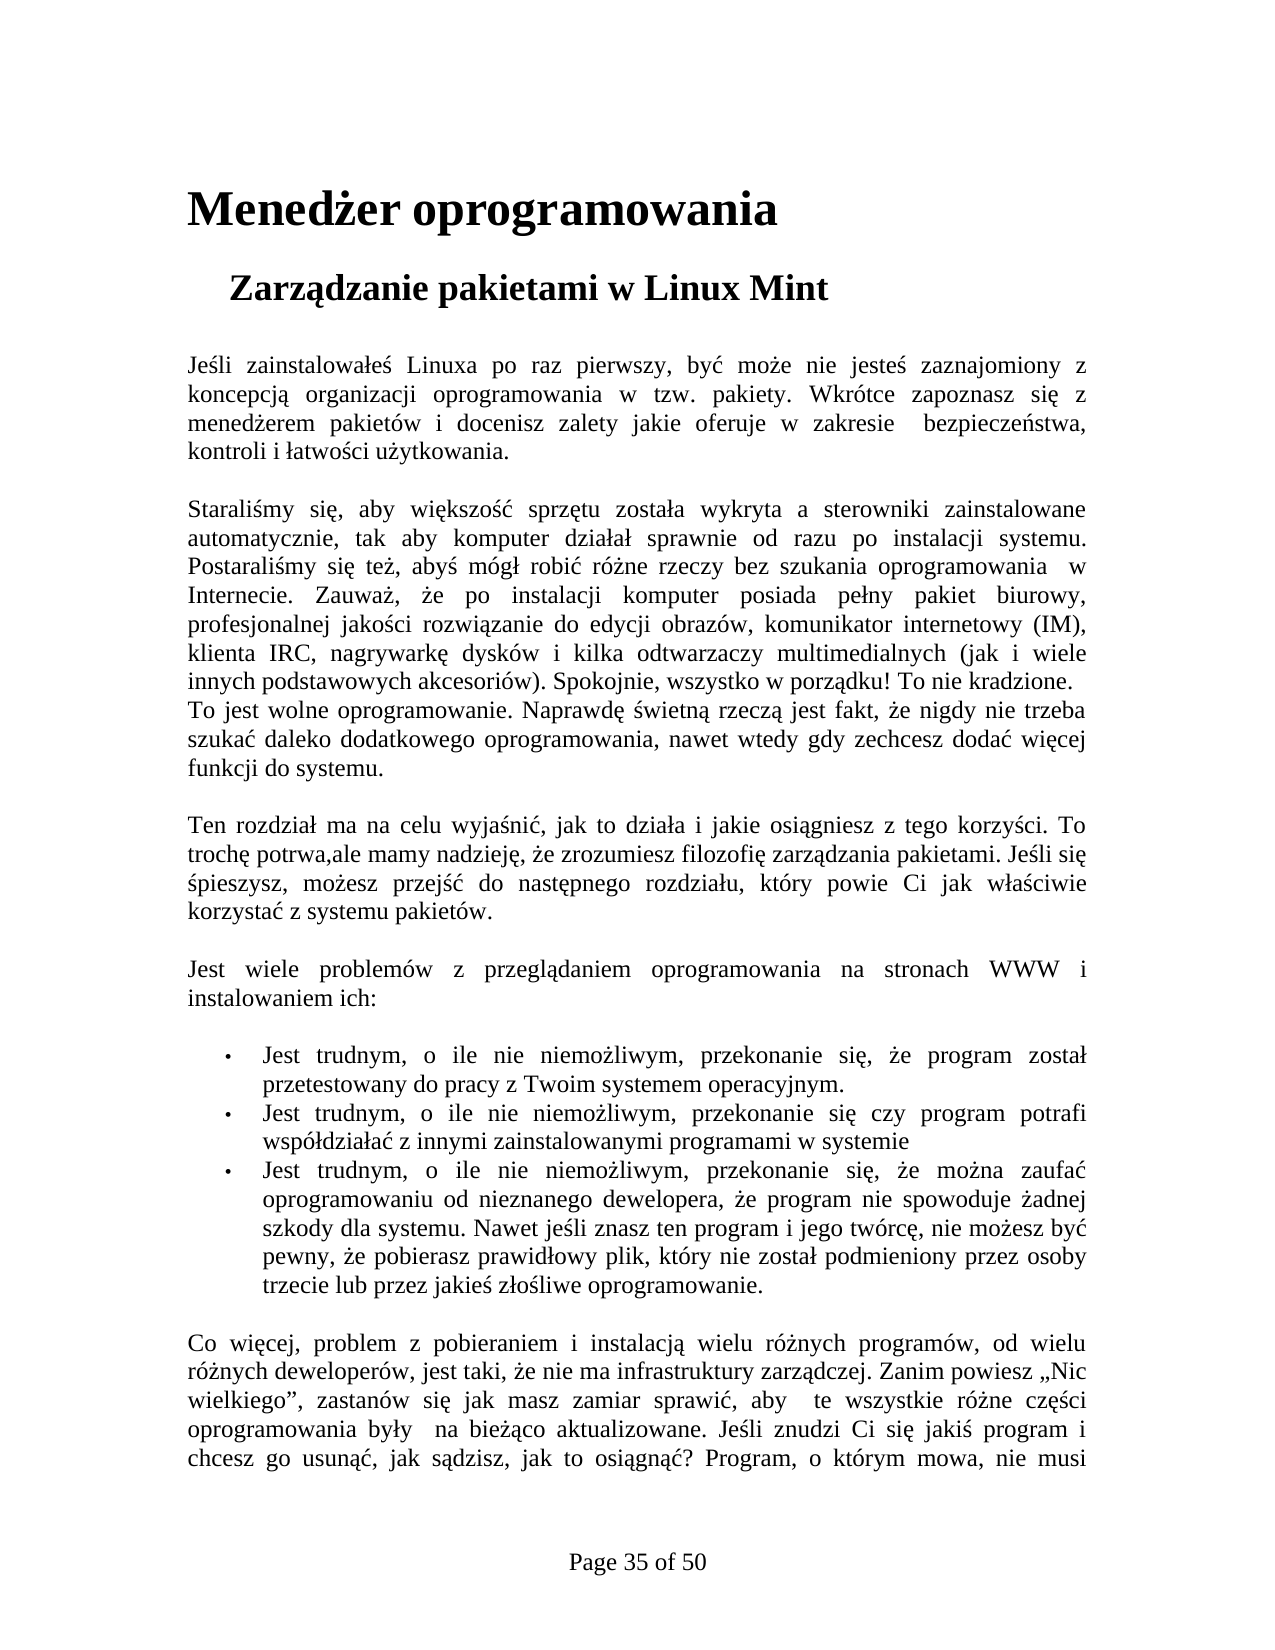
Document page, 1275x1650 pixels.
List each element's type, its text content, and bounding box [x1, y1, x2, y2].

text Staraliśmy się, aby większość sprzętu została wykryta a sterowniki zainstalowane automatycznie, tak aby komputer działał sprawnie od razu po instalacji systemu. Postaraliśmy się też, abyś mógł robić różne rzeczy bez szukania oprogramowania w Internecie. Zauważ, że po instalacji komputer posiada pełny pakiet biurowy, profesjonalnej jakości rozwiązanie do edycji obrazów, komunikator internetowy (IM), klienta IRC, nagrywarkę dysków i kilka odtwarzaczy multimedialnych (jak i wiele innych podstawowych akcesoriów). Spokojnie, wszystko w porządku! To nie kradzione. [187, 494, 1087, 695]
text To jest wolne oprogramowanie. Naprawdę świetną rzeczą jest fakt, że nigdy nie trzeba szukać daleko dodatkowego oprogramowania, nawet wtedy gdy zechcesz dodać więcej funkcji do systemu. [187, 695, 1087, 781]
text Jeśli zainstalowałeś Linuxa po raz pierwszy, być może nie jesteś zaznajomiony z koncepcją organizacji oprogramowania w tzw. pakiety. Wkrótce zapoznasz się z menedżerem pakietów i docenisz zalety jakie oferuje w zakresie bezpieczeństwa, kontroli i łatwości użytkowania. [187, 350, 1087, 465]
subtitle Zarządzanie pakietami w Linux Mint [187, 266, 1087, 309]
text Jest wiele problemów z przeglądaniem oprogramowania na stronach WWW i instalowaniem ich: [187, 954, 1087, 1011]
text Ten rozdział ma na celu wyjaśnić, jak to działa i jakie osiągniesz z tego korzyści. To trochę potrwa,ale mamy nadzieję, że zrozumiesz filozofię zarządzania pakietami. Jeśli się śpieszysz, możesz przejść do następnego rozdziału, który powie Ci jak właściwie korzystać z systemu pakietów. [187, 810, 1087, 925]
list Jest trudnym, o ile nie niemożliwym, przekonanie się, że można zaufać oprogramowaniu od nieznanego dewelopera, że program nie spowoduje żadnej szkody dla systemu. Nawet jeśli znasz ten program i jego twórcę, nie możesz być pewny, że pobierasz prawidłowy plik, który nie został podmieniony przez osoby trzecie lub przez jakieś złośliwe oprogramowanie. [225, 1155, 1087, 1299]
list Jest trudnym, o ile nie niemożliwym, przekonanie się czy program potrafi współdziałać z innymi zainstalowanymi programami w systemie [225, 1098, 1087, 1155]
text Co więcej, problem z pobieraniem i instalacją wielu różnych programów, od wielu różnych deweloperów, jest taki, że nie ma infrastruktury zarządczej. Zanim powiesz „Nic wielkiego”, zastanów się jak masz zamiar sprawić, aby te wszystkie różne części oprogramowania były na bieżąco aktualizowane. Jeśli znudzi Ci się jakiś program i chcesz go usunąć, jak sądzisz, jak to osiągnąć? Program, o którym mowa, nie musi [187, 1328, 1087, 1471]
list Jest trudnym, o ile nie niemożliwym, przekonanie się, że program został przetestowany do pracy z Twoim systemem operacyjnym. [225, 1040, 1087, 1098]
